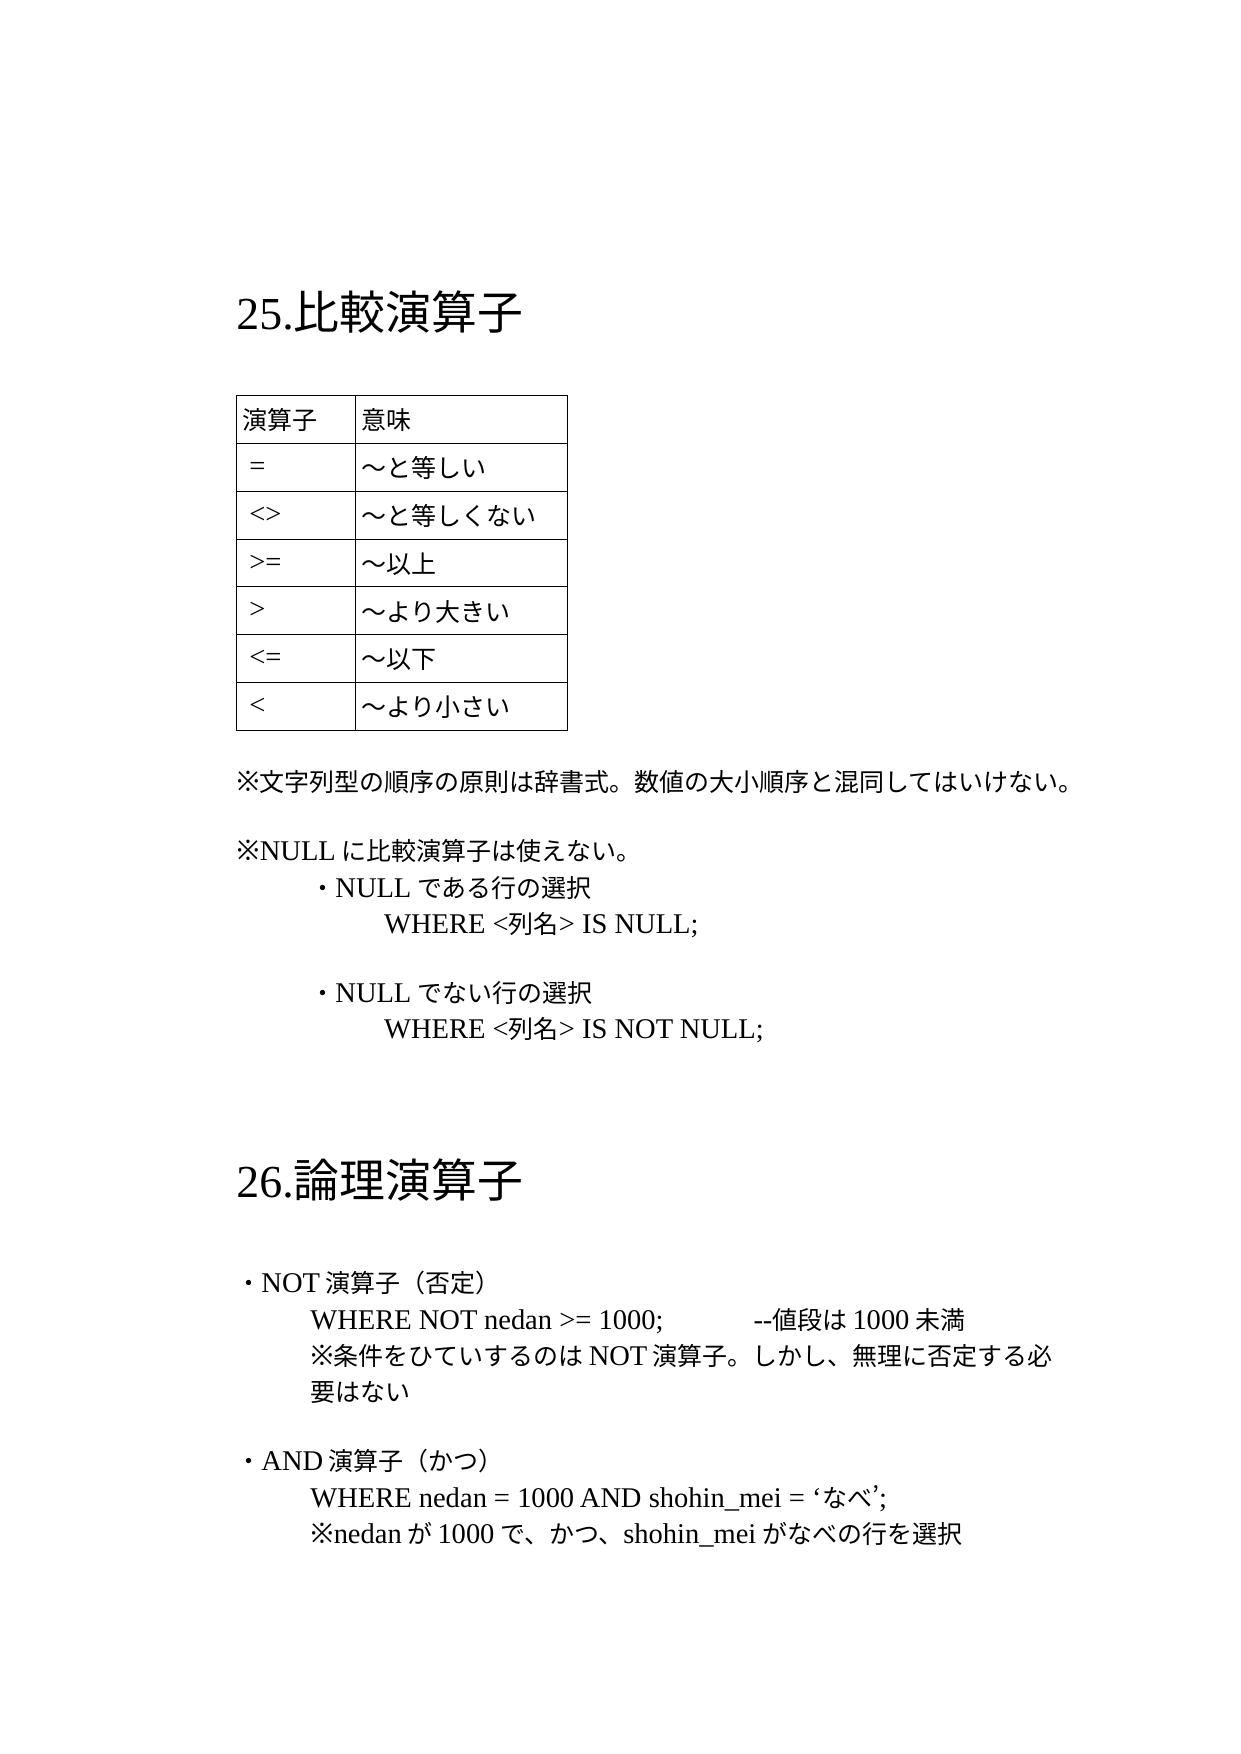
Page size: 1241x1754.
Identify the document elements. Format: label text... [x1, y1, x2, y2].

table_header 意味 [356, 396, 567, 443]
text ・NOT演算子（否定） [236, 1264, 1063, 1300]
text ※条件をひていするのはNOT演算子。しかし、無理に否定する必 要はない [236, 1336, 1063, 1409]
table_cell > [237, 587, 355, 634]
table_cell = [237, 444, 355, 491]
text ※文字列型の順序の原則は辞書式。数値の大小順序と混同してはいけない。 [236, 763, 1063, 799]
table_cell < [237, 683, 355, 730]
table_header 演算子 [237, 396, 355, 443]
text 26.論理演算子 [236, 1145, 1063, 1211]
text 25.比較演算子 [236, 276, 1063, 342]
text WHERE <列名> IS NULL; [236, 904, 1063, 941]
table_cell 〜と等しくない [356, 492, 567, 538]
table_cell 〜以上 [356, 540, 567, 586]
table_cell <> [237, 492, 355, 538]
table_cell 〜以下 [356, 635, 567, 682]
text ※nedanが1000で、かつ、shohin_meiがなべの行を選択 [236, 1514, 1063, 1551]
table_cell <= [237, 635, 355, 682]
text ※NULLに比較演算子は使えない。 [236, 832, 1063, 868]
table_cell 〜より小さい [356, 683, 567, 730]
text ・NULLでない行の選択 [236, 973, 1063, 1010]
table_cell >= [237, 540, 355, 586]
text ・AND演算子（かつ） [236, 1442, 1063, 1478]
table_cell 〜より大きい [356, 587, 567, 634]
text WHERE <列名> IS NOT NULL; [236, 1010, 1063, 1046]
text WHERE nedan = 1000 AND shohin_mei = ‘なべ’; [236, 1478, 1063, 1514]
table_cell 〜と等しい [356, 444, 567, 491]
text ・NULLである行の選択 [236, 868, 1063, 904]
text WHERE NOT nedan >= 1000; --値段は1000未満 [236, 1300, 1063, 1336]
